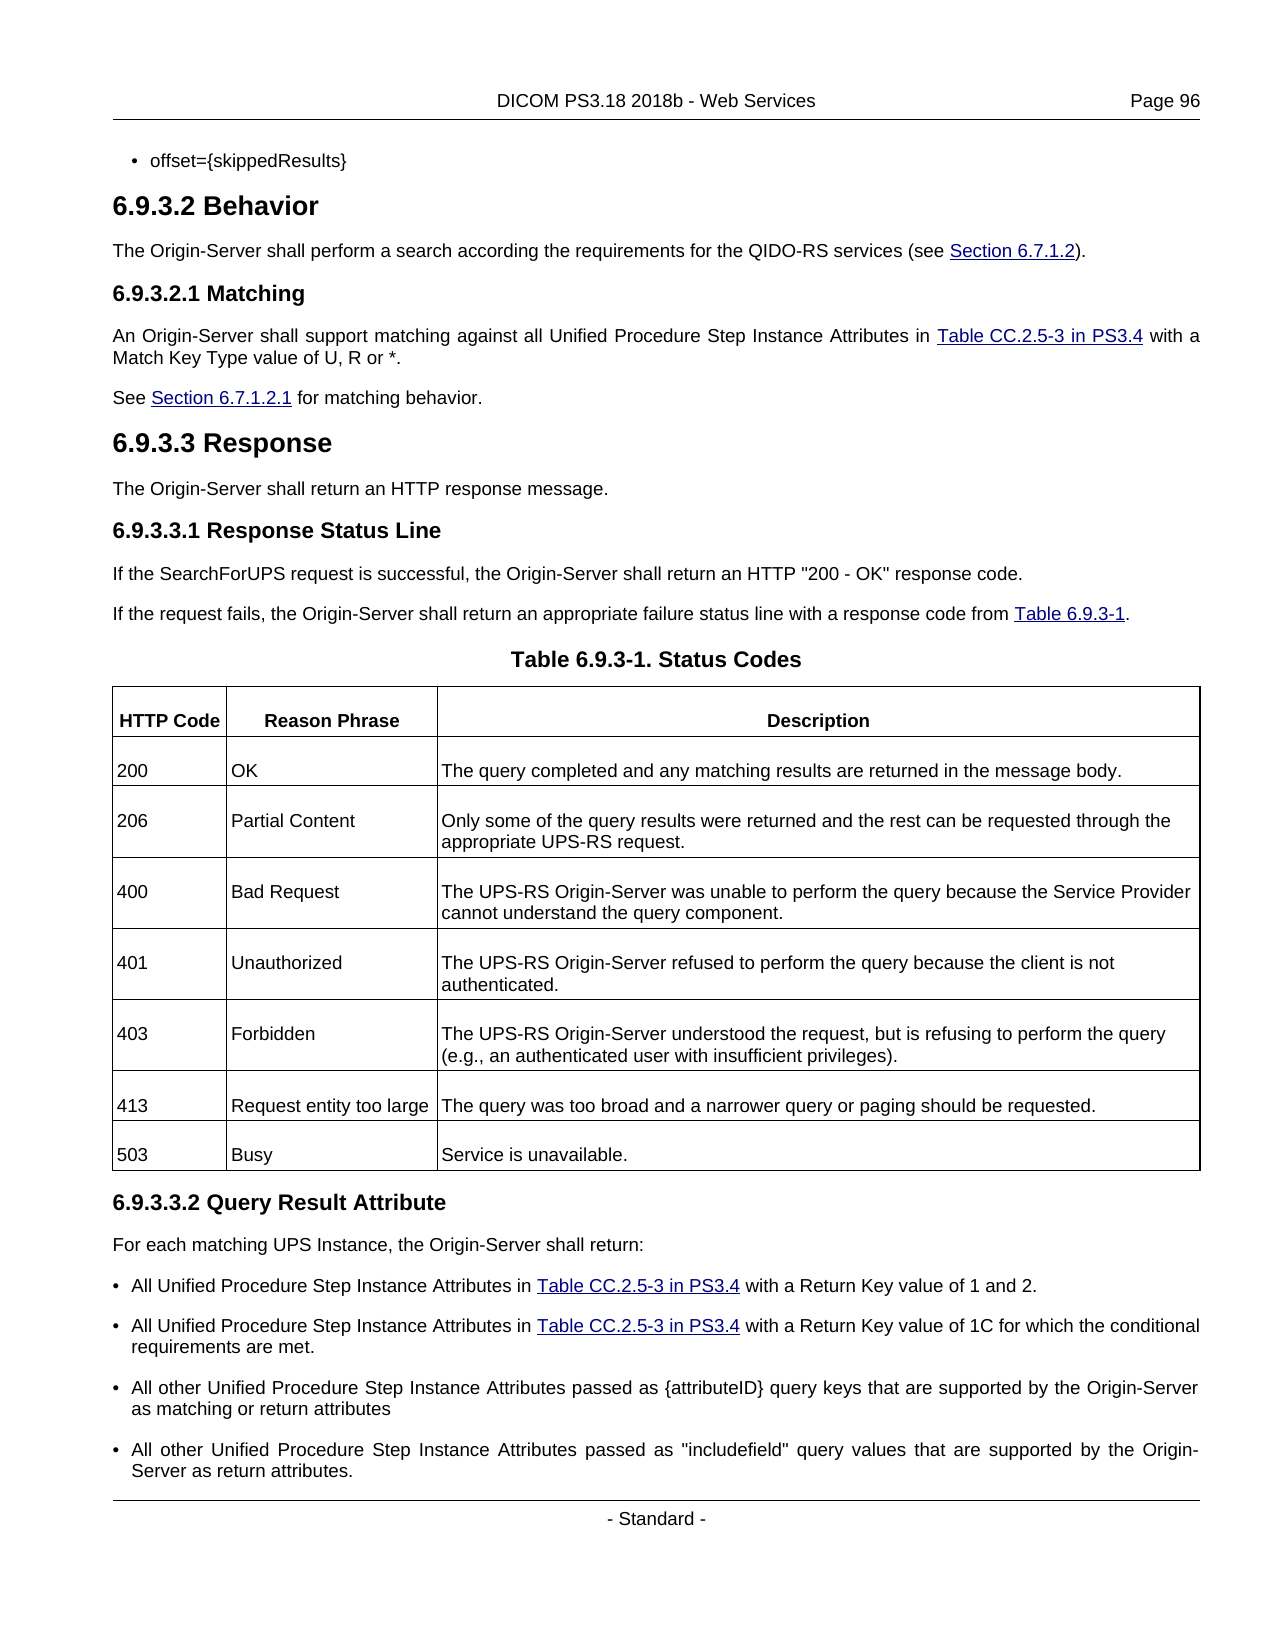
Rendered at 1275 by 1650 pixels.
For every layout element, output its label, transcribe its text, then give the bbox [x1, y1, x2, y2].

table_cell Service is unavailable. [438, 1121, 1199, 1170]
table_header HTTP Code [113, 687, 226, 736]
table_header Reason Phrase [227, 687, 437, 736]
table_cell The UPS-RS Origin-Server understood the request, but is refusing to perform the query (e.g., an authenticated user with insufficient privileges). [438, 1000, 1199, 1070]
table_cell The query was too broad and a narrower query or paging should be requested. [438, 1071, 1199, 1120]
text 6.9.3.3.2 Query Result Attribute [112, 1189, 1200, 1215]
table_header Description [438, 687, 1199, 736]
table_cell 400 [113, 858, 226, 928]
text See Section 6.7.1.2.1 for matching behavior. [112, 387, 1200, 409]
table_cell The query completed and any matching results are returned in the message body. [438, 737, 1199, 785]
list All Unified Procedure Step Instance Attributes in Table CC.2.5-3 in PS3.4 with a Return Key value of 1 and 2. [112, 1274, 1200, 1296]
text The Origin-Server shall return an HTTP response message. [112, 477, 1200, 499]
table_cell 413 [113, 1071, 226, 1120]
text An Origin-Server shall support matching against all Unified Procedure Step Instance Attributes in Table CC.2.5-3 in PS3.4 with a Match Key Type value of U, R or *. [112, 325, 1200, 368]
text Table 6.9.3-1. Status Codes [112, 647, 1200, 672]
table_cell The UPS-RS Origin-Server was unable to perform the query because the Service Provider cannot understand the query component. [438, 858, 1199, 928]
text 6.9.3.2.1 Matching [112, 281, 1200, 306]
table_cell Partial Content [227, 786, 437, 857]
table_cell Only some of the query results were returned and the rest can be requested through the appropriate UPS-RS request. [438, 786, 1199, 857]
table_cell Unauthorized [227, 929, 437, 999]
list offset={skippedResults} [131, 150, 1200, 172]
table_cell Bad Request [227, 858, 437, 928]
table_cell Busy [227, 1121, 437, 1170]
table_cell Forbidden [227, 1000, 437, 1070]
text The Origin-Server shall perform a search according the requirements for the QIDO-RS services (see Section 6.7.1.2). [112, 240, 1200, 262]
list All other Unified Procedure Step Instance Attributes passed as {attributeID} query keys that are supported by the Origin-Server as matching or return attributes [112, 1377, 1200, 1420]
table_cell 200 [113, 737, 226, 785]
list All Unified Procedure Step Instance Attributes in Table CC.2.5-3 in PS3.4 with a Return Key value of 1C for which the conditional requirements are met. [112, 1315, 1200, 1358]
text 6.9.3.2 Behavior [112, 190, 1200, 222]
table_cell 206 [113, 786, 226, 857]
text For each matching UPS Instance, the Origin-Server shall return: [112, 1234, 1200, 1256]
table_cell The UPS-RS Origin-Server refused to perform the query because the client is not authenticated. [438, 929, 1199, 999]
text 6.9.3.3.1 Response Status Line [112, 518, 1200, 543]
list All other Unified Procedure Step Instance Attributes passed as "includefield" query values that are supported by the Origin-Server as return attributes. [112, 1438, 1200, 1482]
text 6.9.3.3 Response [112, 427, 1200, 459]
table_cell 503 [113, 1121, 226, 1170]
table_cell 403 [113, 1000, 226, 1070]
table_cell Request entity too large [227, 1071, 437, 1120]
text If the request fails, the Origin-Server shall return an appropriate failure status line with a response code from Table 6.9.3-1. [112, 603, 1200, 624]
table_cell OK [227, 737, 437, 785]
table_cell 401 [113, 929, 226, 999]
text If the SearchForUPS request is successful, the Origin-Server shall return an HTTP "200 - OK" response code. [112, 562, 1200, 584]
